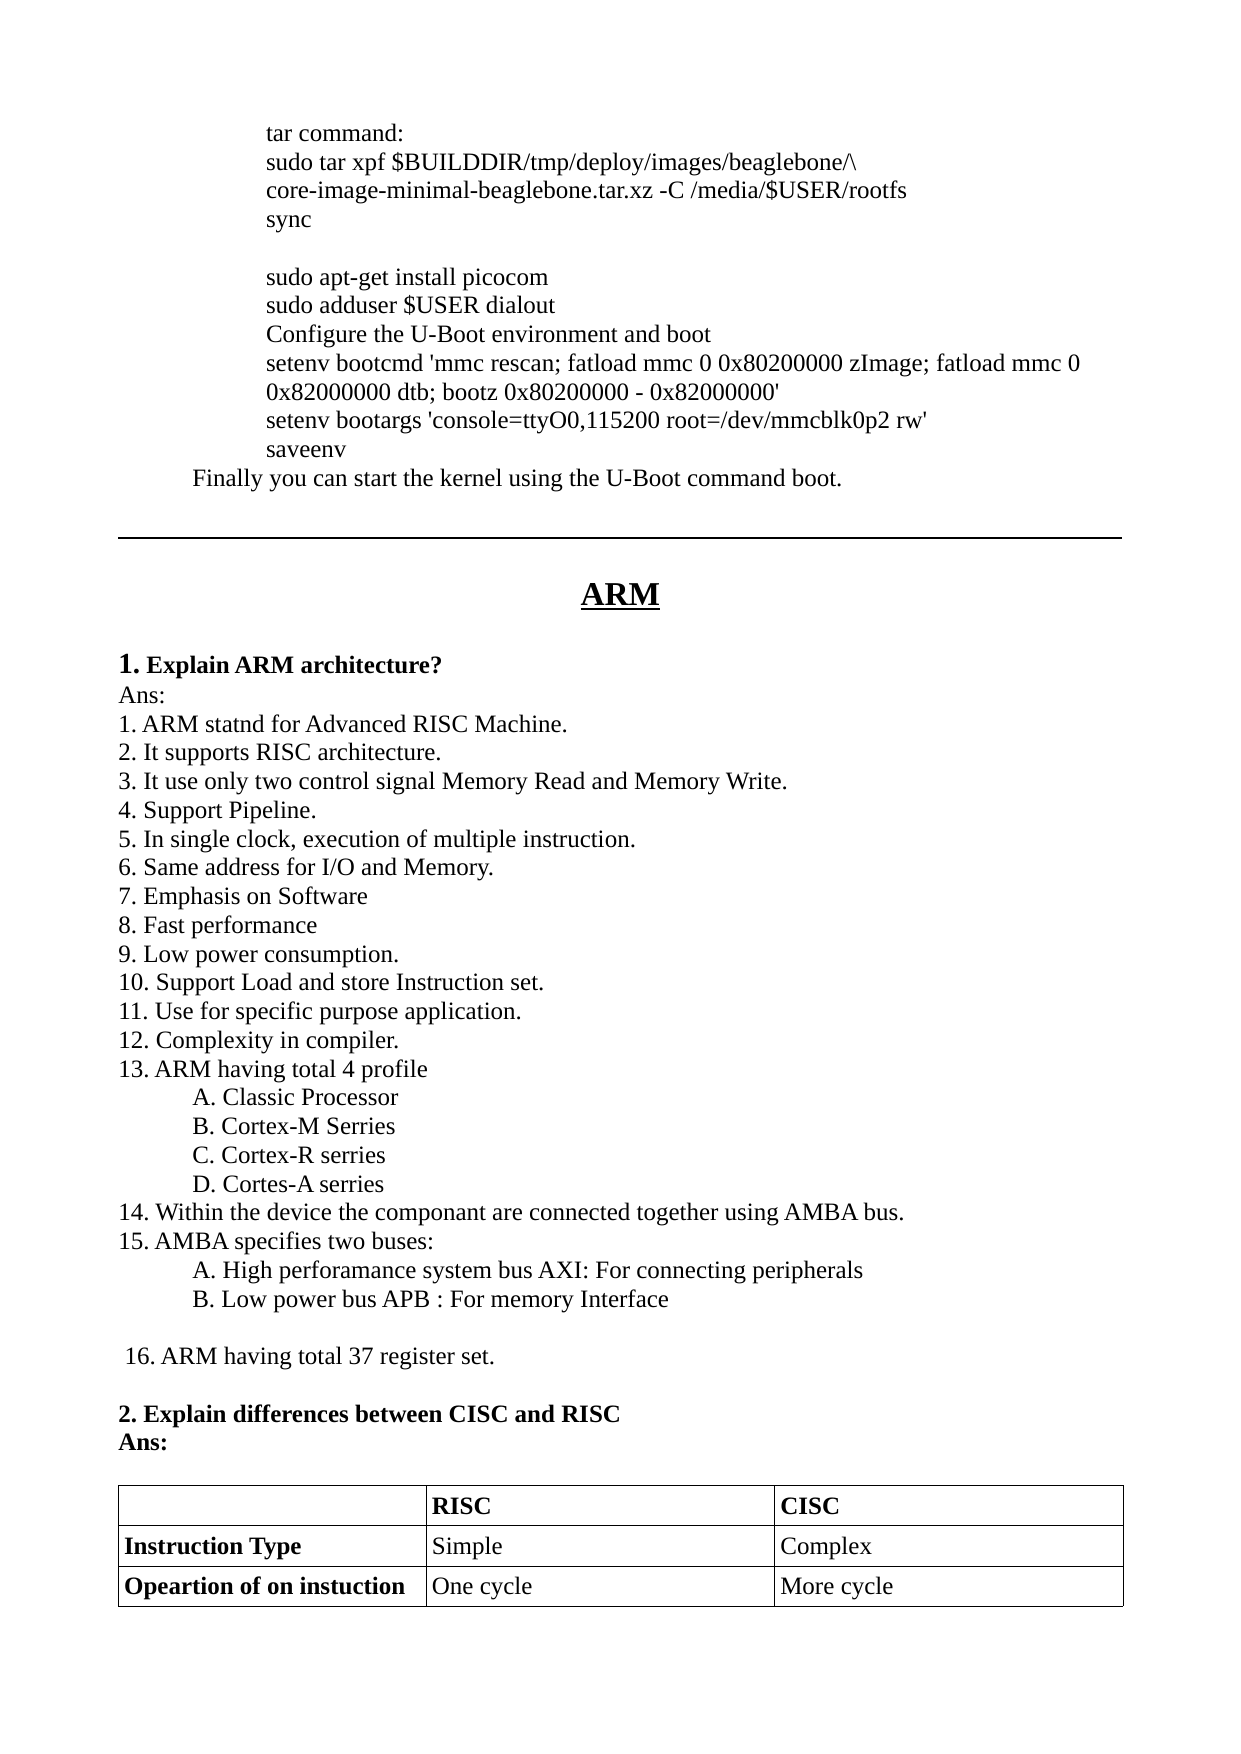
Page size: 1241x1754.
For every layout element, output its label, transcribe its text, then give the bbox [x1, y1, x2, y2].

text B. Cortex-M Serries [118, 1111, 1122, 1140]
text C. Cortex-R serries [118, 1140, 1122, 1169]
table_cell One cycle [427, 1567, 774, 1606]
table_cell Opeartion of on instuction [119, 1567, 426, 1606]
text 14. Within the device the componant are connected together using AMBA bus. [118, 1197, 1122, 1226]
text sudo apt-get install picocom [266, 262, 1122, 291]
text Finally you can start the kernel using the U-Boot command boot. [192, 463, 1122, 492]
text 3. It use only two control signal Memory Read and Memory Write. [118, 766, 1122, 795]
text tar command: [266, 118, 1122, 147]
text core-image-minimal-beaglebone.tar.xz -C /media/$USER/rootfs [266, 176, 1122, 204]
text 5. In single clock, execution of multiple instruction. [118, 824, 1122, 852]
text 11. Use for specific purpose application. [118, 996, 1122, 1025]
text 10. Support Load and store Instruction set. [118, 967, 1122, 996]
text 8. Fast performance [118, 910, 1122, 939]
text 16. ARM having total 37 register set. [118, 1341, 1122, 1370]
text Ans: [118, 680, 1122, 709]
text 12. Complexity in compiler. [118, 1025, 1122, 1054]
table_cell More cycle [775, 1567, 1123, 1606]
table_cell Complex [775, 1526, 1123, 1566]
text 9. Low power consumption. [118, 939, 1122, 967]
text B. Low power bus APB : For memory Interface [118, 1284, 1122, 1312]
text saveenv [266, 434, 1122, 463]
text ARM [118, 574, 1122, 613]
text 4. Support Pipeline. [118, 795, 1122, 824]
text setenv bootcmd 'mmc rescan; fatload mmc 0 0x80200000 zImage; fatload mmc 0 [266, 348, 1122, 377]
text Configure the U-Boot environment and boot [266, 319, 1122, 348]
text 1. ARM statnd for Advanced RISC Machine. [118, 709, 1122, 737]
text sudo adduser $USER dialout [266, 291, 1122, 319]
table_header RISC [427, 1486, 774, 1525]
table_cell Instruction Type [119, 1526, 426, 1566]
text 0x82000000 dtb; bootz 0x80200000 - 0x82000000' [266, 377, 1122, 406]
text 2. It supports RISC architecture. [118, 737, 1122, 766]
text 15. AMBA specifies two buses: [118, 1226, 1122, 1255]
text 6. Same address for I/O and Memory. [118, 852, 1122, 881]
text 13. ARM having total 4 profile [118, 1054, 1122, 1082]
text A. Classic Processor [118, 1082, 1122, 1111]
table_cell Simple [427, 1526, 774, 1566]
text 7. Emphasis on Software [118, 881, 1122, 910]
text sync [266, 204, 1122, 233]
table_header CISC [775, 1486, 1123, 1525]
text D. Cortes-A serries [118, 1169, 1122, 1197]
table_header [119, 1486, 426, 1525]
text Ans: [118, 1427, 1122, 1456]
text 1. Explain ARM architecture? [118, 646, 1122, 680]
text A. High perforamance system bus AXI: For connecting peripherals [118, 1255, 1122, 1284]
text 2. Explain differences between CISC and RISC [118, 1399, 1122, 1427]
text setenv bootargs 'console=ttyO0,115200 root=/dev/mmcblk0p2 rw' [266, 406, 1122, 434]
text sudo tar xpf $BUILDDIR/tmp/deploy/images/beaglebone/\ [266, 147, 1122, 176]
